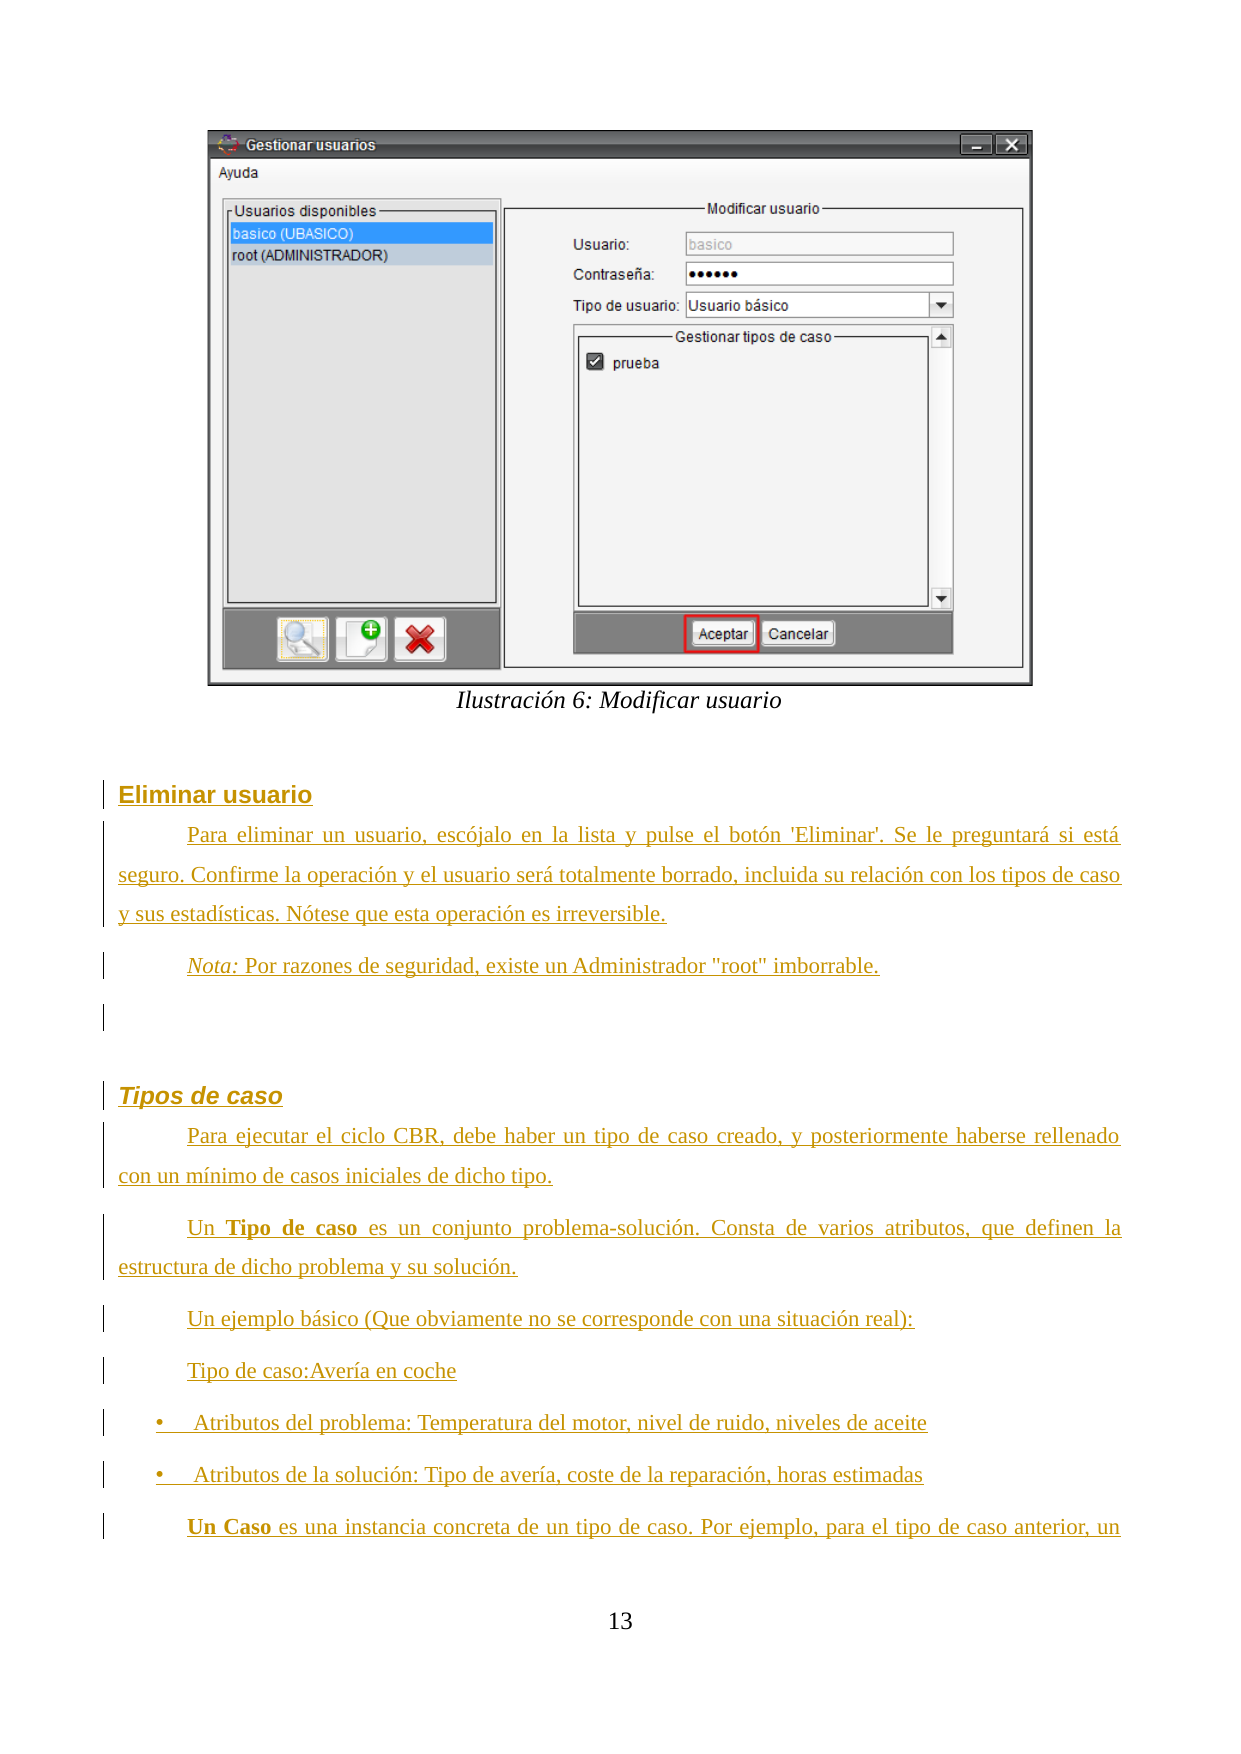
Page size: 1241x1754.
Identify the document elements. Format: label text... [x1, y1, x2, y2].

text Tipo de caso:Avería en coche [118, 1357, 1122, 1383]
list Atributos de la solución: Tipo de avería, coste de la reparación, horas estimadas [156, 1461, 1122, 1487]
subtitle Eliminar usuario [118, 780, 1122, 809]
text Nota: Por razones de seguridad, existe un Administrador "root" imborrable. [118, 952, 1122, 979]
text Un Caso es una instancia concreta de un tipo de caso. Por ejemplo, para el tipo de caso anterior, un [118, 1513, 1122, 1539]
text Para ejecutar el ciclo CBR, debe haber un tipo de caso creado, y posteriormente haberse rellenado con un mínimo de casos iniciales de dicho tipo. [118, 1122, 1122, 1188]
list Atributos del problema: Temperatura del motor, nivel de ruido, niveles de aceite [156, 1409, 1122, 1436]
text Un Tipo de caso es un conjunto problema-solución. Consta de varios atributos, que definen la estructura de dicho problema y su solución. [118, 1214, 1122, 1279]
text Para eliminar un usuario, escójalo en la lista y pulse el botón 'Eliminar'. Se le preguntará si está seguro. Confirme la operación y el usuario será totalmente borrado, incluida su relación con los tipos de caso [118, 821, 1122, 884]
text Ilustración 6: Modificar usuario [207, 686, 1033, 714]
subtitle Tipos de caso [118, 1081, 1122, 1110]
text y sus estadísticas. Nótese que esta operación es irreversible. [118, 885, 1122, 927]
text Un ejemplo básico (Que obviamente no se corresponde con una situación real): [118, 1305, 1122, 1332]
